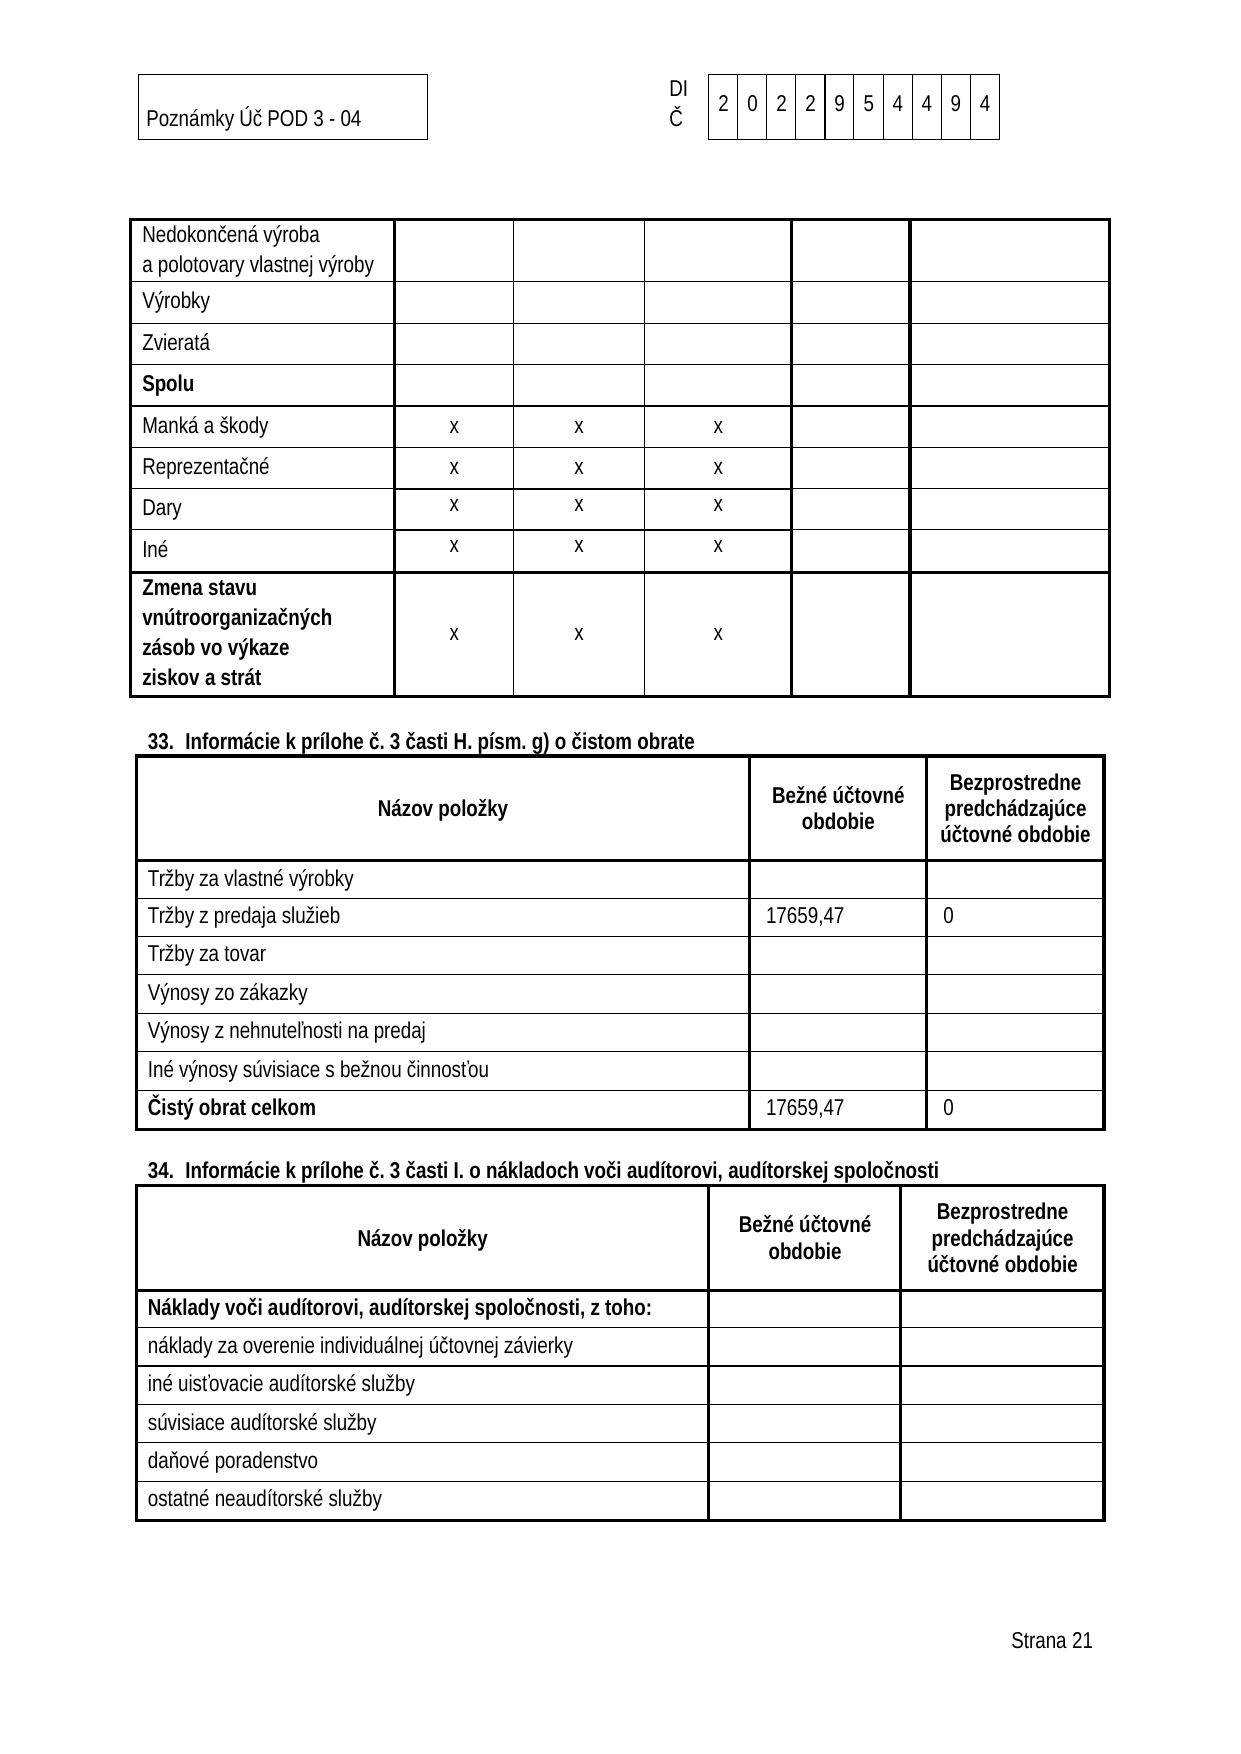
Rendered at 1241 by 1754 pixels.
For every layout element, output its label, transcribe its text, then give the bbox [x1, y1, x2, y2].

table_header Bežné účtovné obdobie [751, 758, 925, 859]
table_cell x [514, 490, 644, 529]
table_cell [912, 282, 1108, 322]
table_cell x [396, 448, 513, 488]
table_cell [396, 282, 513, 322]
table_cell [912, 221, 1108, 281]
table_cell [396, 324, 513, 364]
table_cell 17659,47 [751, 1091, 925, 1128]
table_cell [793, 530, 908, 571]
table_cell Tržby z predaja služieb [138, 899, 748, 936]
table_cell [912, 574, 1108, 694]
table_cell [514, 324, 644, 364]
table_header Bezprostredne predchádzajúce účtovné obdobie [928, 758, 1102, 859]
table_cell [751, 937, 925, 974]
table_cell Tržby za tovar [138, 937, 748, 974]
table_header Názov položky [138, 1187, 707, 1288]
table_cell [912, 324, 1108, 364]
table_cell [396, 365, 513, 405]
table_cell Iné výnosy súvisiace s bežnou činnosťou [138, 1052, 748, 1089]
table_cell ostatné neaudítorské služby [138, 1482, 707, 1519]
table_cell [912, 530, 1108, 571]
table_cell [793, 489, 908, 529]
table_cell [928, 1052, 1102, 1089]
table_cell [912, 489, 1108, 529]
table_cell [928, 975, 1102, 1013]
table_cell Výnosy z nehnuteľnosti na predaj [138, 1014, 748, 1051]
table_cell Výrobky [132, 282, 393, 322]
table_cell x [396, 407, 513, 447]
table_header Bežné účtovné obdobie [710, 1187, 899, 1288]
table_cell [710, 1328, 899, 1365]
table_cell x [396, 490, 513, 529]
table_cell x [514, 531, 644, 571]
table_cell Dary [132, 489, 393, 529]
table_cell [645, 221, 790, 281]
table_cell [751, 1052, 925, 1089]
table_cell [751, 1014, 925, 1051]
table_cell [514, 365, 644, 405]
table_cell [514, 221, 644, 281]
table_header Názov položky [138, 758, 748, 859]
table_cell 0 [928, 1091, 1102, 1128]
table_cell [514, 282, 644, 322]
table_cell [928, 937, 1102, 974]
table_cell Náklady voči audítorovi, audítorskej spoločnosti, z toho: [138, 1292, 707, 1327]
table_cell Zmena stavu vnútroorganizačných zásob vo výkaze ziskov a strát [132, 574, 393, 694]
table_cell náklady za overenie individuálnej účtovnej závierky [138, 1328, 707, 1365]
table_cell [793, 282, 908, 322]
table_cell súvisiace audítorské služby [138, 1405, 707, 1442]
table_cell x [396, 574, 513, 694]
table_cell [912, 407, 1108, 447]
table_cell [710, 1405, 899, 1442]
table_cell [793, 365, 908, 405]
table_cell [902, 1443, 1102, 1481]
table_cell Iné [132, 530, 393, 571]
table_cell Reprezentačné [132, 448, 393, 488]
table_cell x [645, 531, 790, 571]
table_cell x [514, 407, 644, 447]
table_cell [645, 282, 790, 322]
table_cell [710, 1443, 899, 1481]
table_cell x [514, 448, 644, 488]
table_cell [751, 975, 925, 1013]
table_cell [710, 1292, 899, 1327]
table_cell 0 [928, 899, 1102, 936]
table_cell iné uisťovacie audítorské služby [138, 1367, 707, 1404]
title Informácie k prílohe č. 3 časti I. o nákladoch voči audítorovi, audítorskej spoločnosti [148, 1157, 1093, 1184]
table_cell Nedokončená výroba a polotovary vlastnej výroby [132, 221, 393, 281]
table_cell [902, 1292, 1102, 1327]
table_cell 17659,47 [751, 899, 925, 936]
table_cell [645, 365, 790, 405]
table_cell [751, 862, 925, 897]
table_header Bezprostredne predchádzajúce účtovné obdobie [902, 1187, 1102, 1288]
table_cell [902, 1367, 1102, 1404]
table_cell Tržby za vlastné výrobky [138, 862, 748, 897]
table_cell x [645, 407, 790, 447]
table_cell Spolu [132, 365, 393, 405]
table_cell x [514, 574, 644, 694]
table_cell x [645, 490, 790, 529]
table_cell [902, 1328, 1102, 1365]
title Informácie k prílohe č. 3 časti H. písm. g) o čistom obrate [148, 728, 1093, 754]
table_cell [710, 1367, 899, 1404]
table_cell [793, 324, 908, 364]
table_cell [793, 407, 908, 447]
table_cell Zvieratá [132, 324, 393, 364]
table_cell x [396, 531, 513, 571]
table_cell x [645, 574, 790, 694]
table_cell x [645, 448, 790, 488]
table_cell daňové poradenstvo [138, 1443, 707, 1481]
table_cell [793, 574, 908, 694]
table_cell [793, 221, 908, 281]
table_cell [902, 1405, 1102, 1442]
table_cell [645, 324, 790, 364]
table_cell [710, 1482, 899, 1519]
table_cell [928, 862, 1102, 897]
table_cell Čistý obrat celkom [138, 1091, 748, 1128]
table_cell [902, 1482, 1102, 1519]
table_cell [928, 1014, 1102, 1051]
table_cell Manká a škody [132, 407, 393, 447]
table_cell [912, 448, 1108, 488]
table_cell [793, 448, 908, 488]
table_cell [912, 365, 1108, 405]
table_cell Výnosy zo zákazky [138, 975, 748, 1013]
table_cell [396, 221, 513, 281]
